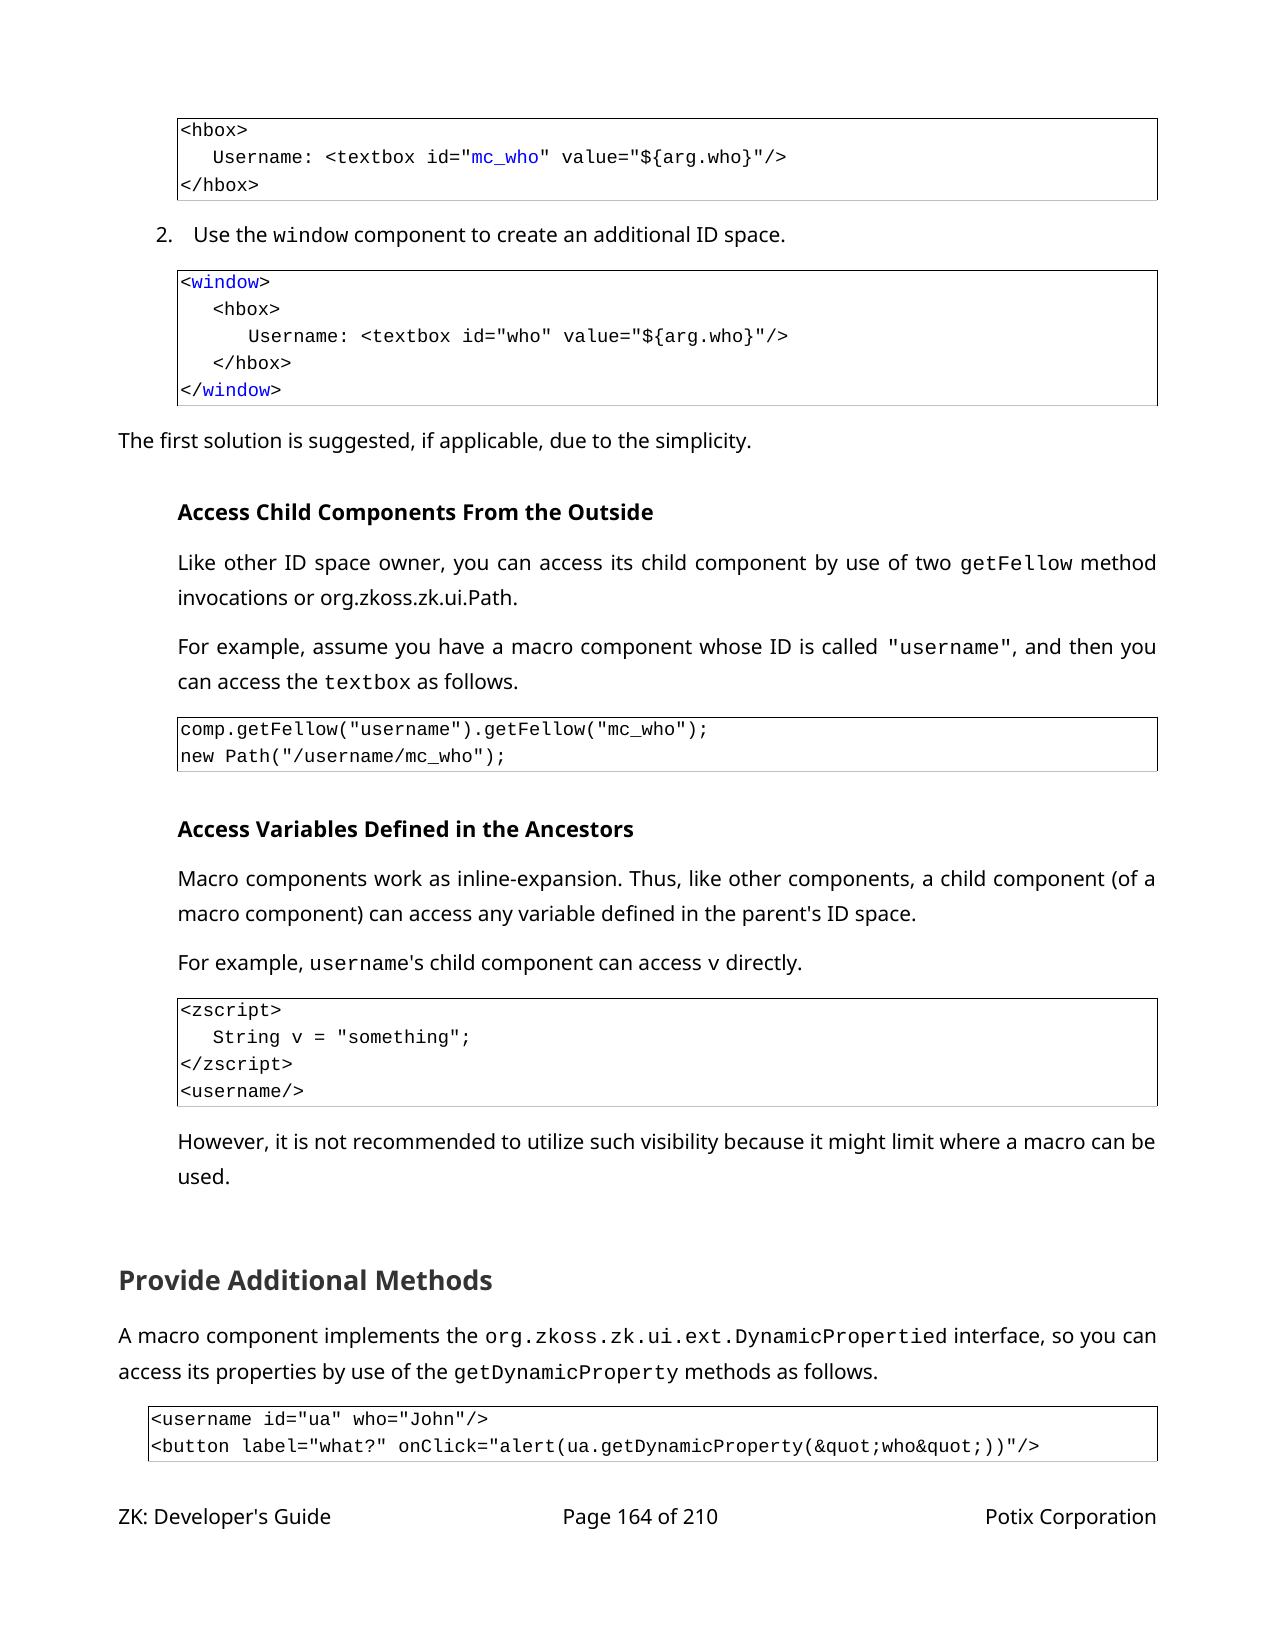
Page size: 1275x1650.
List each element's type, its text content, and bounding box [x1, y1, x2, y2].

subtitle Access Child Components From the Outside [177, 497, 1157, 527]
text However, it is not recommended to utilize such visibility because it might limit where a macro can be used. [177, 1127, 1157, 1190]
text For example, assume you have a macro component whose ID is called "username", and then you can access the textbox as follows. [177, 632, 1157, 696]
text <window> [178, 271, 1157, 294]
text comp.getFellow("username").getFellow("mc_who"); [178, 718, 1157, 741]
text <username id="ua" who="John"/> [149, 1407, 1157, 1431]
list Use the window component to create an additional ID space. [156, 220, 1157, 249]
text </hbox> [178, 351, 1157, 375]
text </window> [178, 378, 1157, 405]
text <username/> [178, 1079, 1157, 1106]
text Like other ID space owner, you can access its child component by use of two getFellow method invocations or org.zkoss.zk.ui.Path. [177, 548, 1157, 611]
subtitle Provide Additional Methods [118, 1261, 1157, 1298]
text Username: <textbox id="mc_who" value="${arg.who}"/> [178, 145, 1157, 169]
text <button label="what?" onClick="alert(ua.getDynamicProperty(&quot;who&quot;))"/> [149, 1433, 1157, 1461]
text <hbox> [178, 297, 1157, 321]
text The first solution is suggested, if applicable, due to the simplicity. [118, 426, 1157, 454]
text <hbox> [178, 119, 1157, 142]
subtitle Access Variables Defined in the Ancestors [177, 814, 1157, 844]
text new Path("/username/mc_who"); [178, 744, 1157, 771]
text </zscript> [178, 1052, 1157, 1076]
text Username: <textbox id="who" value="${arg.who}"/> [178, 324, 1157, 348]
text A macro component implements the org.zkoss.zk.ui.ext.DynamicPropertied interface, so you can access its properties by use of the getDynamicProperty methods as follows. [118, 1322, 1157, 1386]
text String v = "something"; [178, 1025, 1157, 1049]
text Macro components work as inline-expansion. Thus, like other components, a child component (of a macro component) can access any variable defined in the parent's ID space. [177, 864, 1157, 928]
text For example, username's child component can access v directly. [177, 948, 1157, 977]
text <zscript> [178, 999, 1157, 1022]
text </hbox> [178, 172, 1157, 200]
